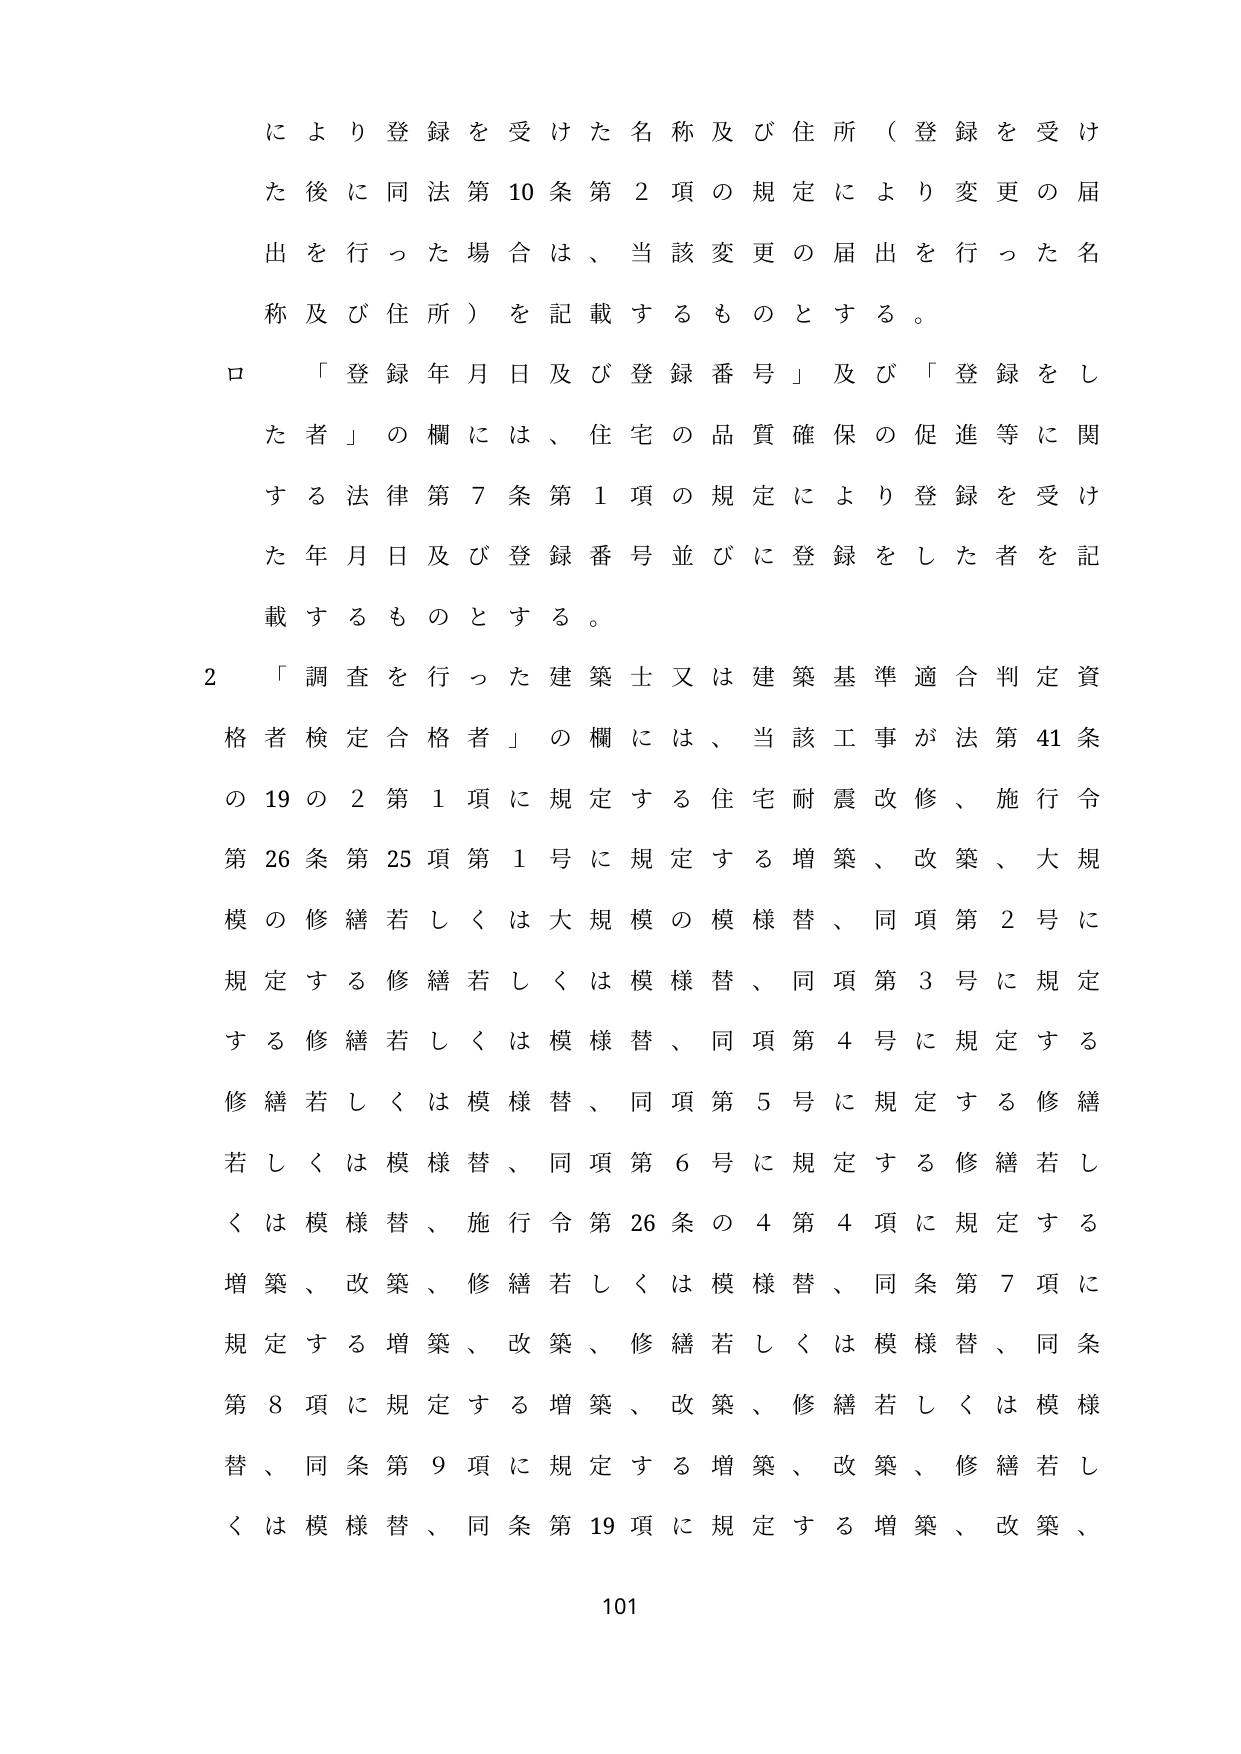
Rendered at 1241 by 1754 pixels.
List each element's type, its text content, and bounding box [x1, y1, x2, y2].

text ロ 「登録年月日及び登録番号」及び「登録をした者」の欄には、住宅の品質確保の促進等に関する法律第７条第１項の規定により登録を受けた年月日及び登録番号並びに登録をした者を記載するものとする。 [220, 343, 1138, 646]
text により登録を受けた名称及び住所（登録を受けた後に同法第10条第２項の規定により変更の届出を行った場合は、当該変更の届出を行った名称及び住所）を記載するものとする。 [220, 100, 1138, 343]
list 「調査を行った建築士又は建築基準適合判定資格者検定合格者」の欄には、当該工事が法第41条の19の２第１項に規定する住宅耐震改修、施行令第26条第25項第１号に規定する増築、改築、大規模の修繕若しくは大規模の模様替、同項第２号に規定する修繕若しくは模様替、同項第３号に規定する修繕若しくは模様替、同項第４号に規定する修繕若しくは模様替、同項第５号に規定する修繕若しくは模様替、同項第６号に規定する修繕若しくは模様替、施行令第26条の４第４項に規定する増築、改築、修繕若しくは模様替、同条第７項に規定する増築、改築、修繕若しくは模様替、同条第８項に規定する増築、改築、修繕若しくは模様替、同条第９項に規定する増築、改築、修繕若しくは模様替、同条第19項に規定する増築、改築、 [191, 646, 1138, 1555]
